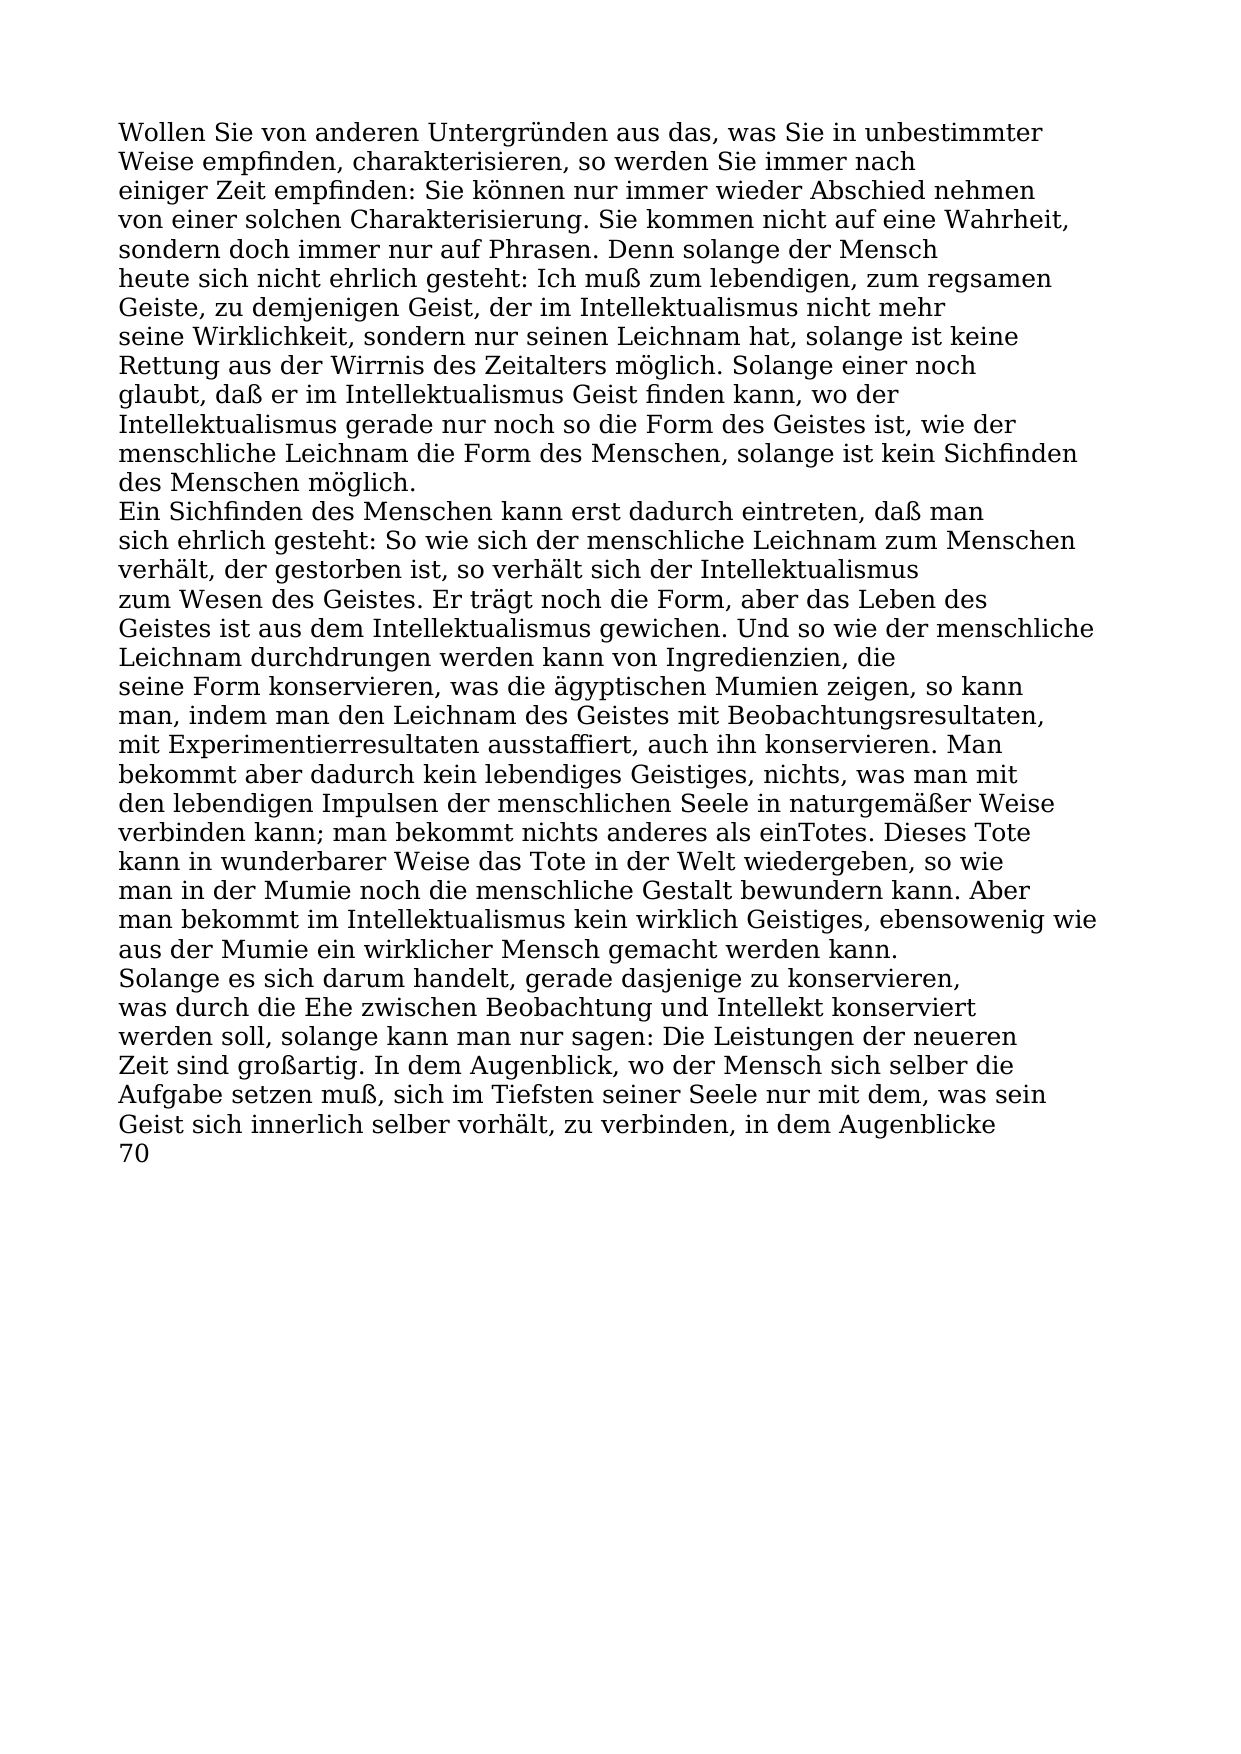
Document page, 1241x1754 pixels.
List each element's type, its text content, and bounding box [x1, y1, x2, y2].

text Solange es sich darum handelt, gerade dasjenige zu konservieren, [118, 964, 1122, 993]
text man in der Mumie noch die menschliche Gestalt bewundern kann. Aber [118, 876, 1122, 906]
text Wollen Sie von anderen Untergründen aus das, was Sie in unbestimmter Weise empfinden, charakterisieren, so werden Sie immer nach [118, 118, 1122, 176]
text Geist sich innerlich selber vorhält, zu verbinden, in dem Augenblicke [118, 1110, 1122, 1139]
text Zeit sind großartig. In dem Augenblick, wo der Mensch sich selber die [118, 1051, 1122, 1081]
text seine Form konservieren, was die ägyptischen Mumien zeigen, so kann [118, 672, 1122, 701]
text man, indem man den Leichnam des Geistes mit Beobachtungsresultaten, [118, 701, 1122, 731]
text Aufgabe setzen muß, sich im Tiefsten seiner Seele nur mit dem, was sein [118, 1081, 1122, 1110]
text heute sich nicht ehrlich gesteht: Ich muß zum lebendigen, zum regsamen Geiste, zu demjenigen Geist, der im Intellektualismus nicht mehr [118, 264, 1122, 322]
text seine Wirklichkeit, sondern nur seinen Leichnam hat, solange ist keine [118, 322, 1122, 351]
text verbinden kann; man bekommt nichts anderes als einTotes. Dieses Tote [118, 818, 1122, 847]
text was durch die Ehe zwischen Beobachtung und Intellekt konserviert [118, 993, 1122, 1022]
text bekommt aber dadurch kein lebendiges Geistiges, nichts, was man mit [118, 760, 1122, 789]
text man bekommt im Intellektualismus kein wirklich Geistiges, ebensowenig wie aus der Mumie ein wirklicher Mensch gemacht werden kann. [118, 906, 1122, 964]
text des Menschen möglich. [118, 468, 1122, 497]
text zum Wesen des Geistes. Er trägt noch die Form, aber das Leben des [118, 585, 1122, 614]
text Geistes ist aus dem Intellektualismus gewichen. Und so wie der menschliche Leichnam durchdrungen werden kann von Ingredienzien, die [118, 614, 1122, 672]
text werden soll, solange kann man nur sagen: Die Leistungen der neueren [118, 1022, 1122, 1051]
text mit Experimentierresultaten ausstaffiert, auch ihn konservieren. Man [118, 731, 1122, 760]
text glaubt, daß er im Intellektualismus Geist finden kann, wo der Intellektualismus gerade nur noch so die Form des Geistes ist, wie der menschliche Leichnam die Form des Menschen, solange ist kein Sichfinden [118, 381, 1122, 468]
text 70 [118, 1139, 1122, 1168]
text kann in wunderbarer Weise das Tote in der Welt wiedergeben, so wie [118, 847, 1122, 876]
text sich ehrlich gesteht: So wie sich der menschliche Leichnam zum Menschen verhält, der gestorben ist, so verhält sich der Intellektualismus [118, 526, 1122, 585]
text einiger Zeit empfinden: Sie können nur immer wieder Abschied nehmen [118, 176, 1122, 206]
text den lebendigen Impulsen der menschlichen Seele in naturgemäßer Weise [118, 789, 1122, 818]
text Ein Sichfinden des Menschen kann erst dadurch eintreten, daß man [118, 497, 1122, 526]
text von einer solchen Charakterisierung. Sie kommen nicht auf eine Wahrheit, sondern doch immer nur auf Phrasen. Denn solange der Mensch [118, 206, 1122, 264]
text Rettung aus der Wirrnis des Zeitalters möglich. Solange einer noch [118, 351, 1122, 381]
